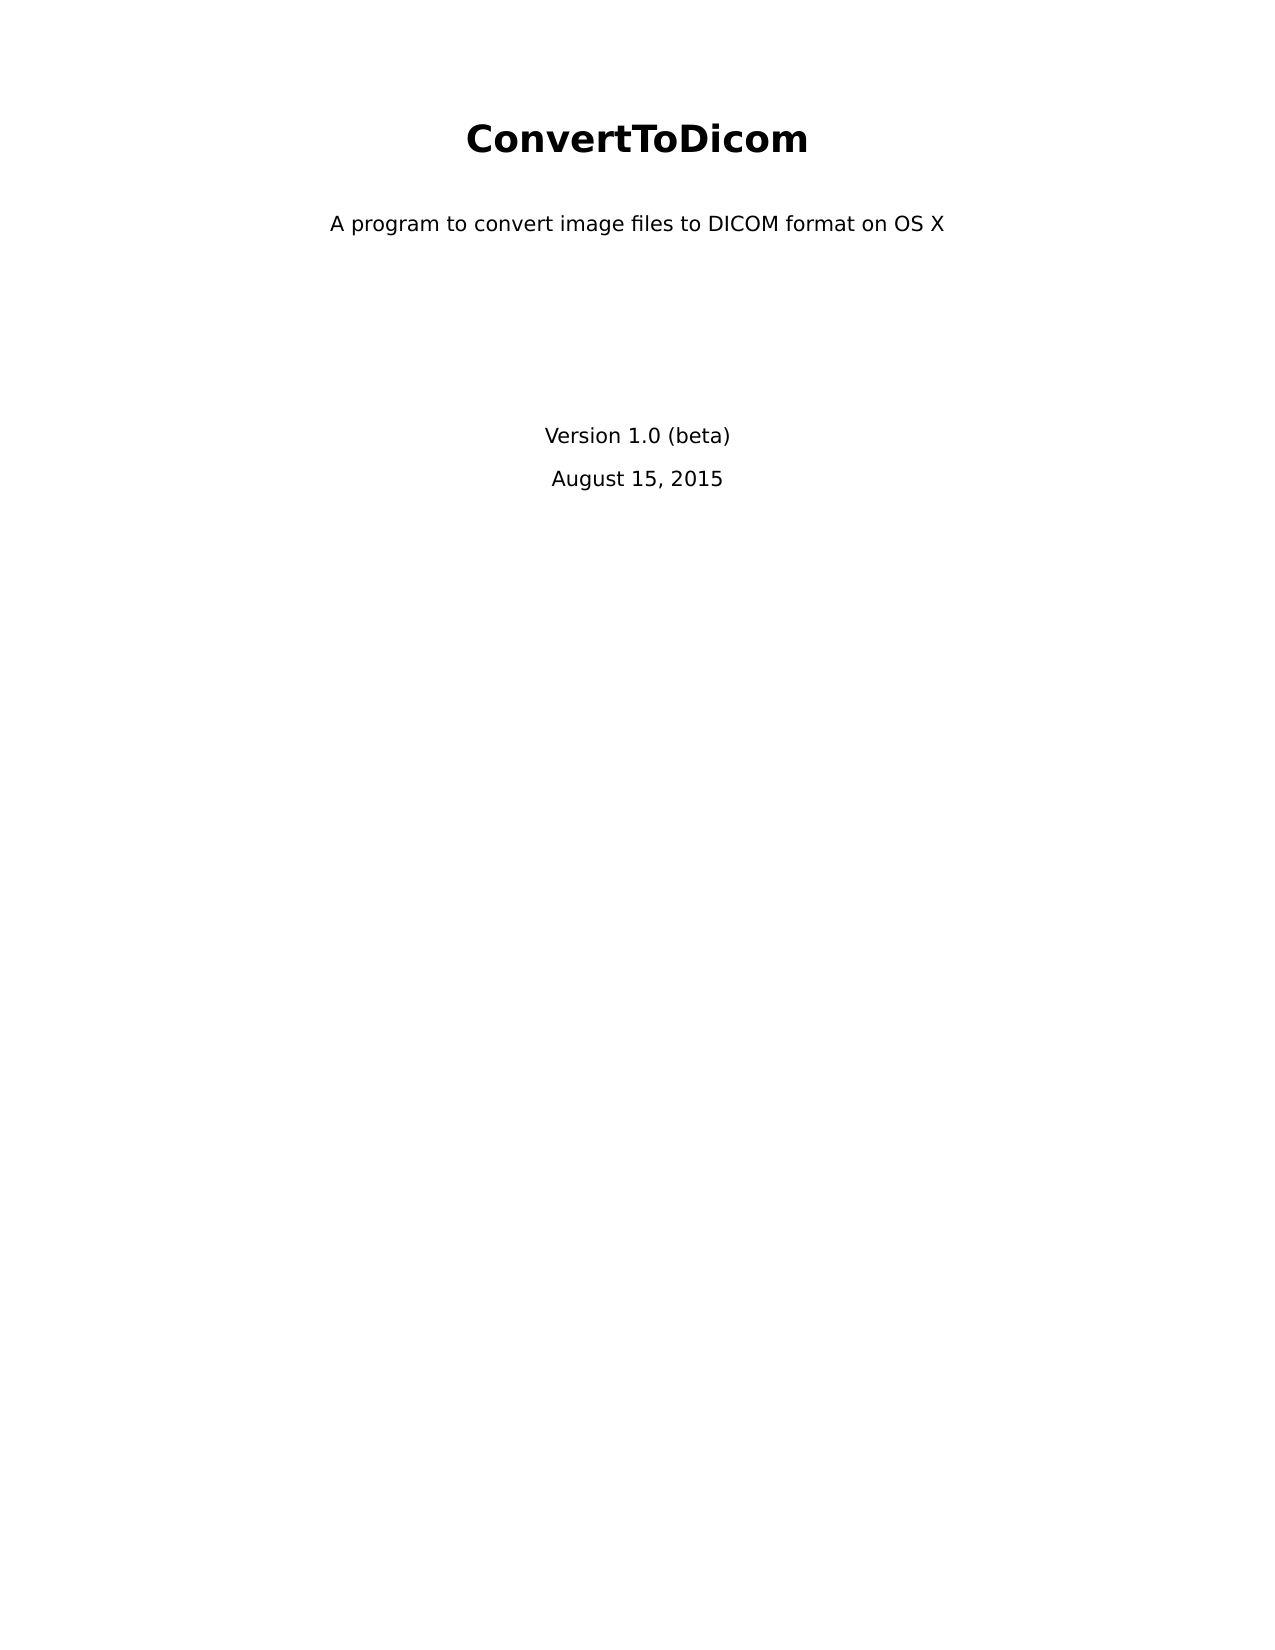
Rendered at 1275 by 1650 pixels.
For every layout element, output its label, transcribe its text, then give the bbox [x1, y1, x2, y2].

text Version 1.0 (beta) [118, 418, 1157, 448]
title ConvertToDicom [118, 118, 1157, 162]
text August 15, 2015 [118, 461, 1157, 491]
text A program to convert image files to DICOM format on OS X [118, 206, 1157, 236]
